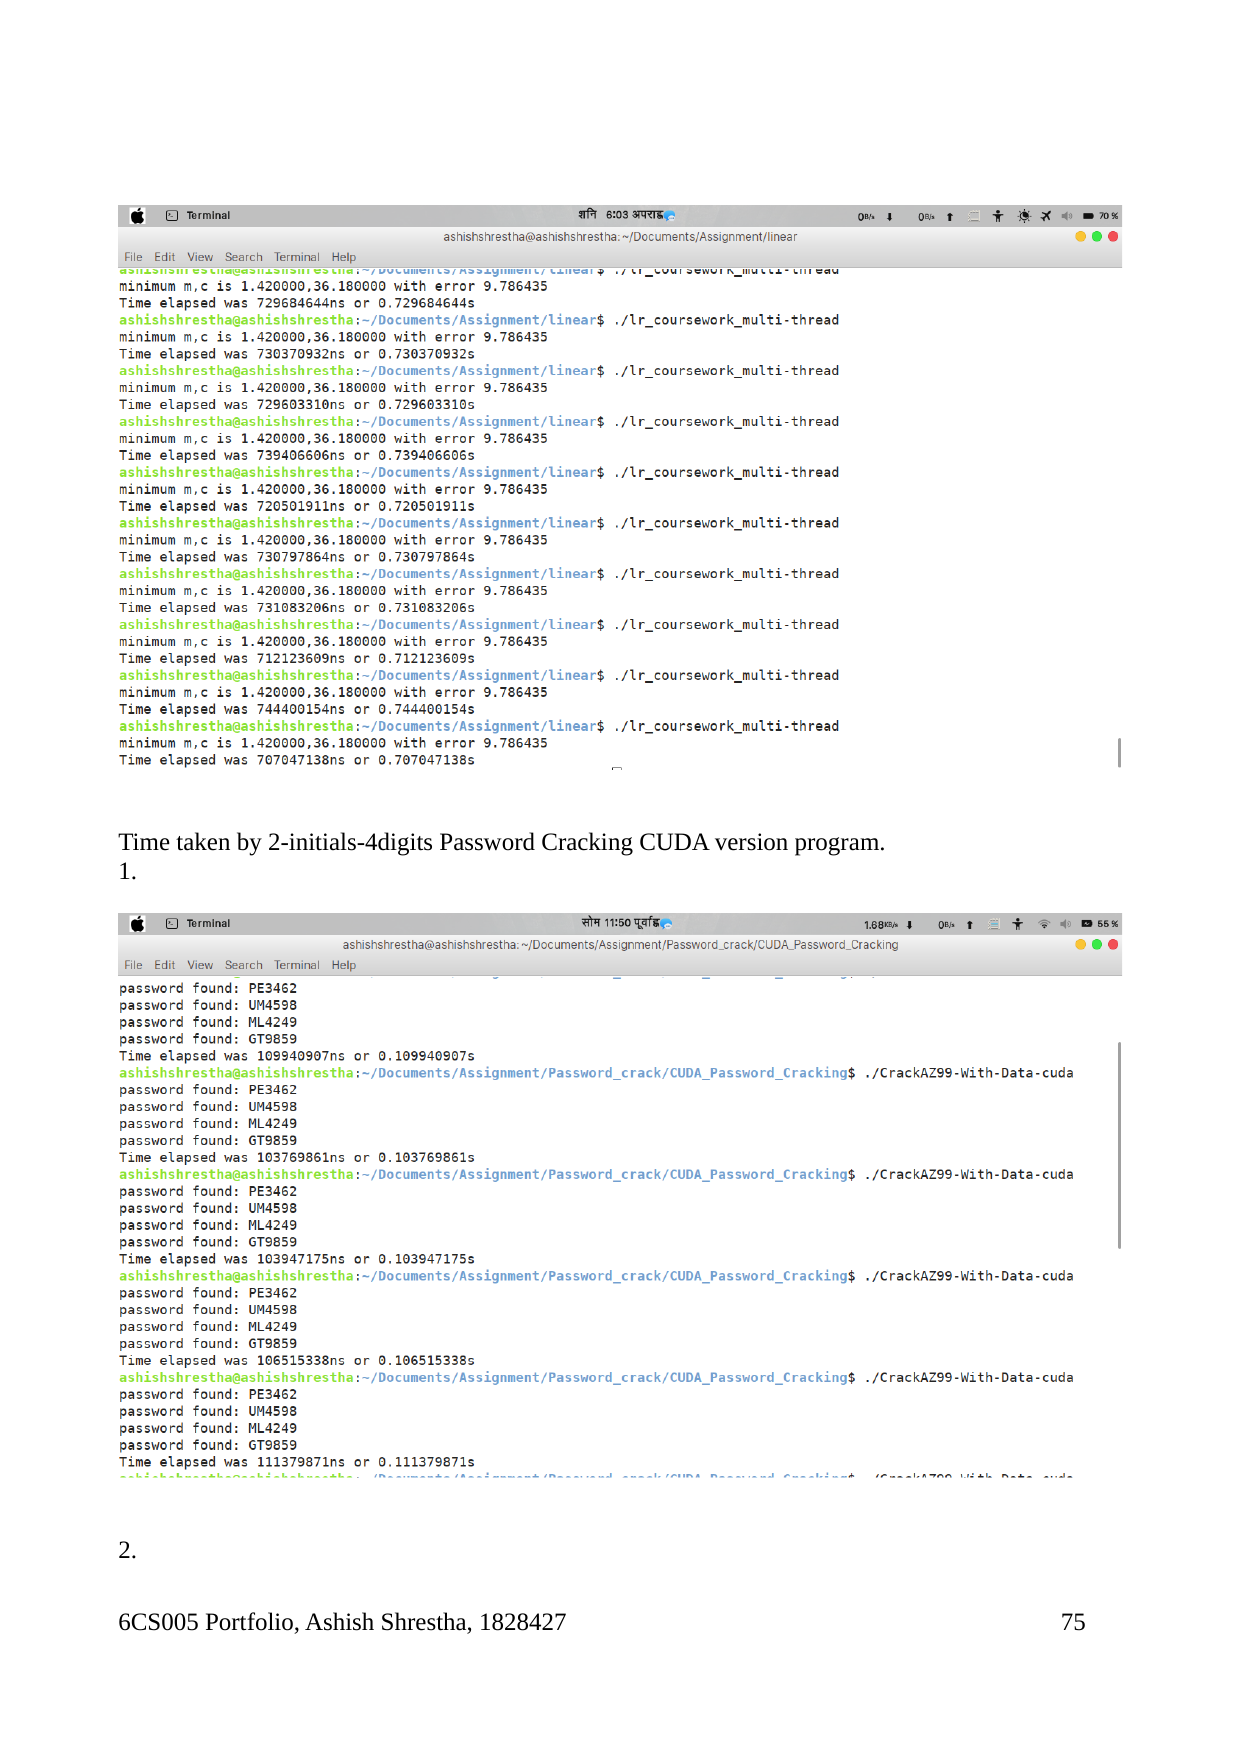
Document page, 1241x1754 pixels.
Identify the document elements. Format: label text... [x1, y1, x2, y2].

text 1. [118, 856, 1122, 884]
picture [118, 205, 1123, 770]
picture [118, 913, 1123, 1478]
text Time taken by 2-initials-4digits Password Cracking CUDA version program. [118, 827, 1122, 856]
text 2. [118, 1535, 1122, 1564]
